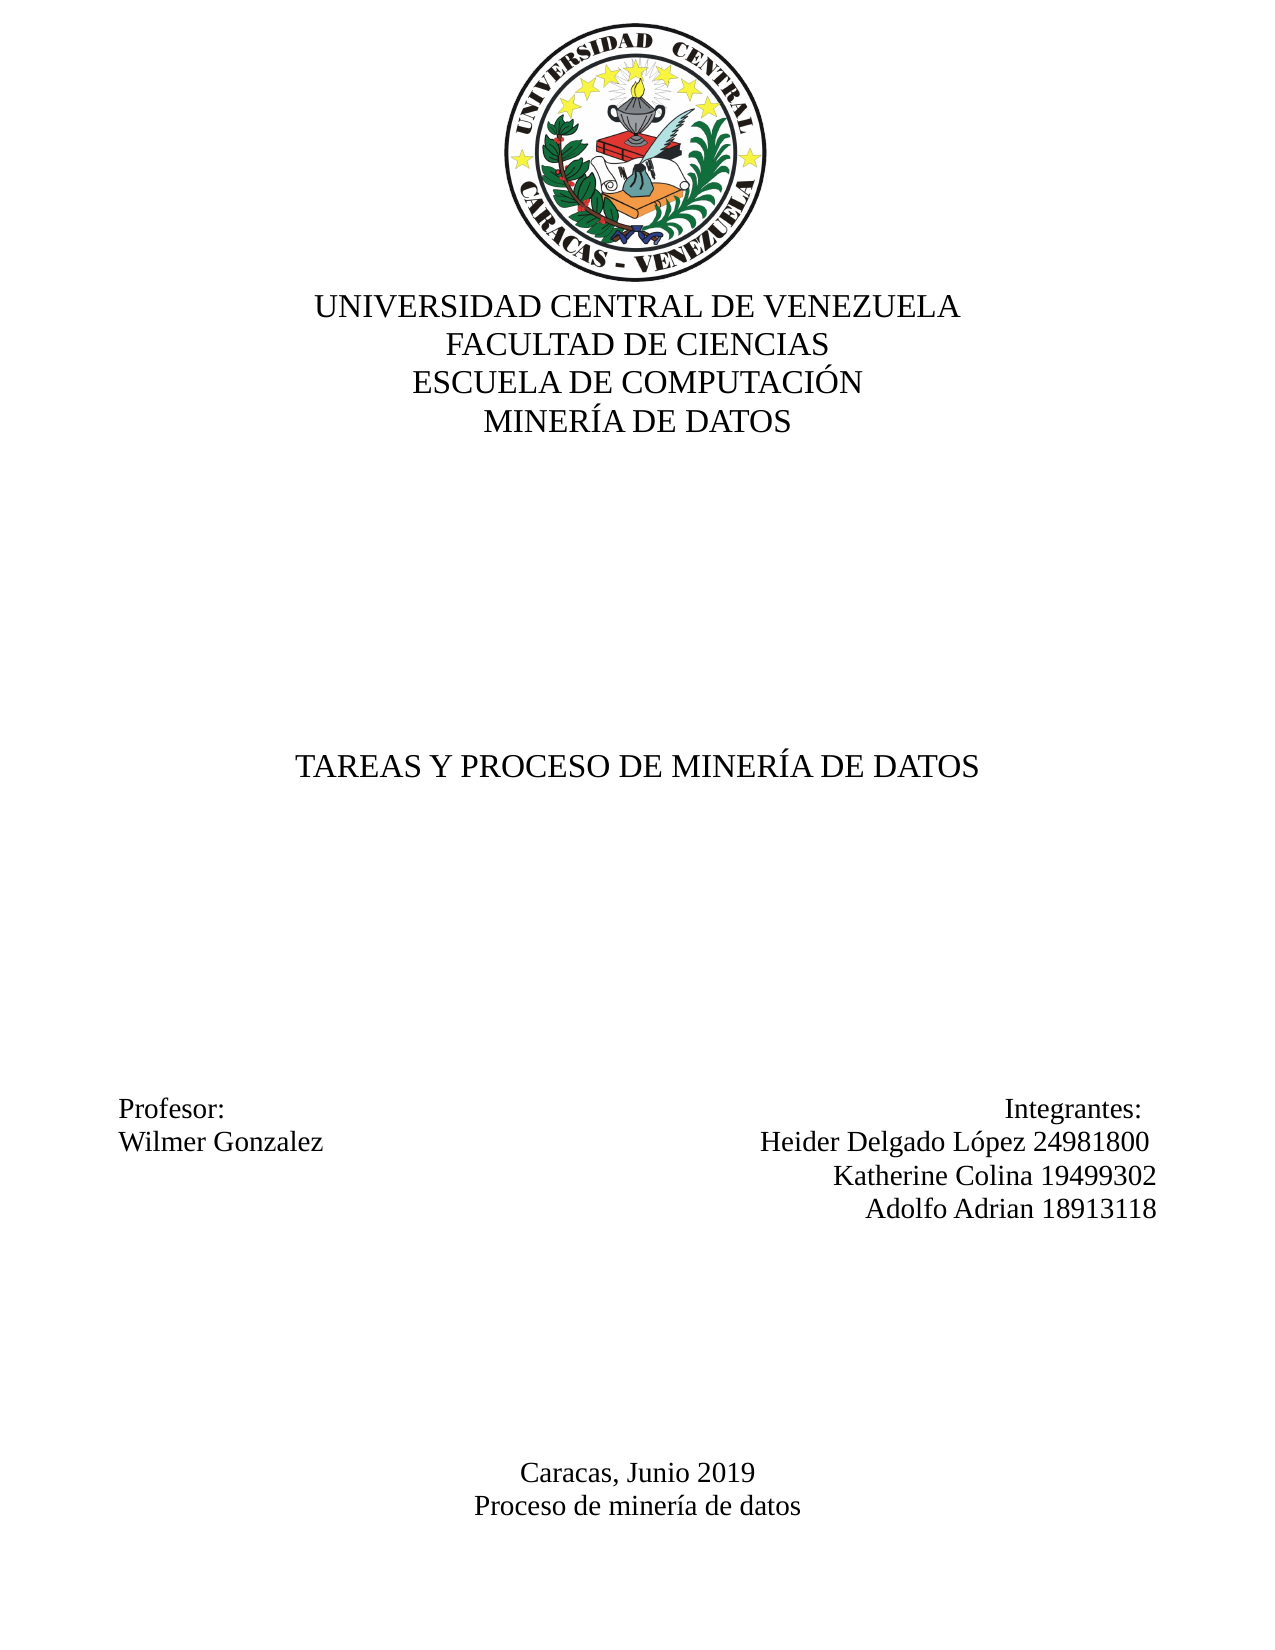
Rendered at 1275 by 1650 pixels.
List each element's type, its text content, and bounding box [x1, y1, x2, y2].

text Caracas, Junio 2019 [118, 1417, 1157, 1488]
text ESCUELA DE COMPUTACIÓN [118, 362, 1157, 401]
text FACULTAD DE CIENCIAS [118, 324, 1157, 362]
text Katherine Colina 19499302 [118, 1158, 1157, 1191]
text Wilmer Gonzalez Heider Delgado López 24981800 [118, 1124, 1157, 1158]
text MINERÍA DE DATOS [118, 401, 1157, 439]
text UNIVERSIDAD CENTRAL DE VENEZUELA [118, 286, 1157, 324]
text Adolfo Adrian 18913118 [118, 1191, 1157, 1225]
text Profesor: Integrantes: [118, 1091, 1157, 1124]
text TAREAS Y PROCESO DE MINERÍA DE DATOS [118, 746, 1157, 784]
text Proceso de minería de datos [118, 1488, 1157, 1522]
picture [495, 21, 778, 285]
